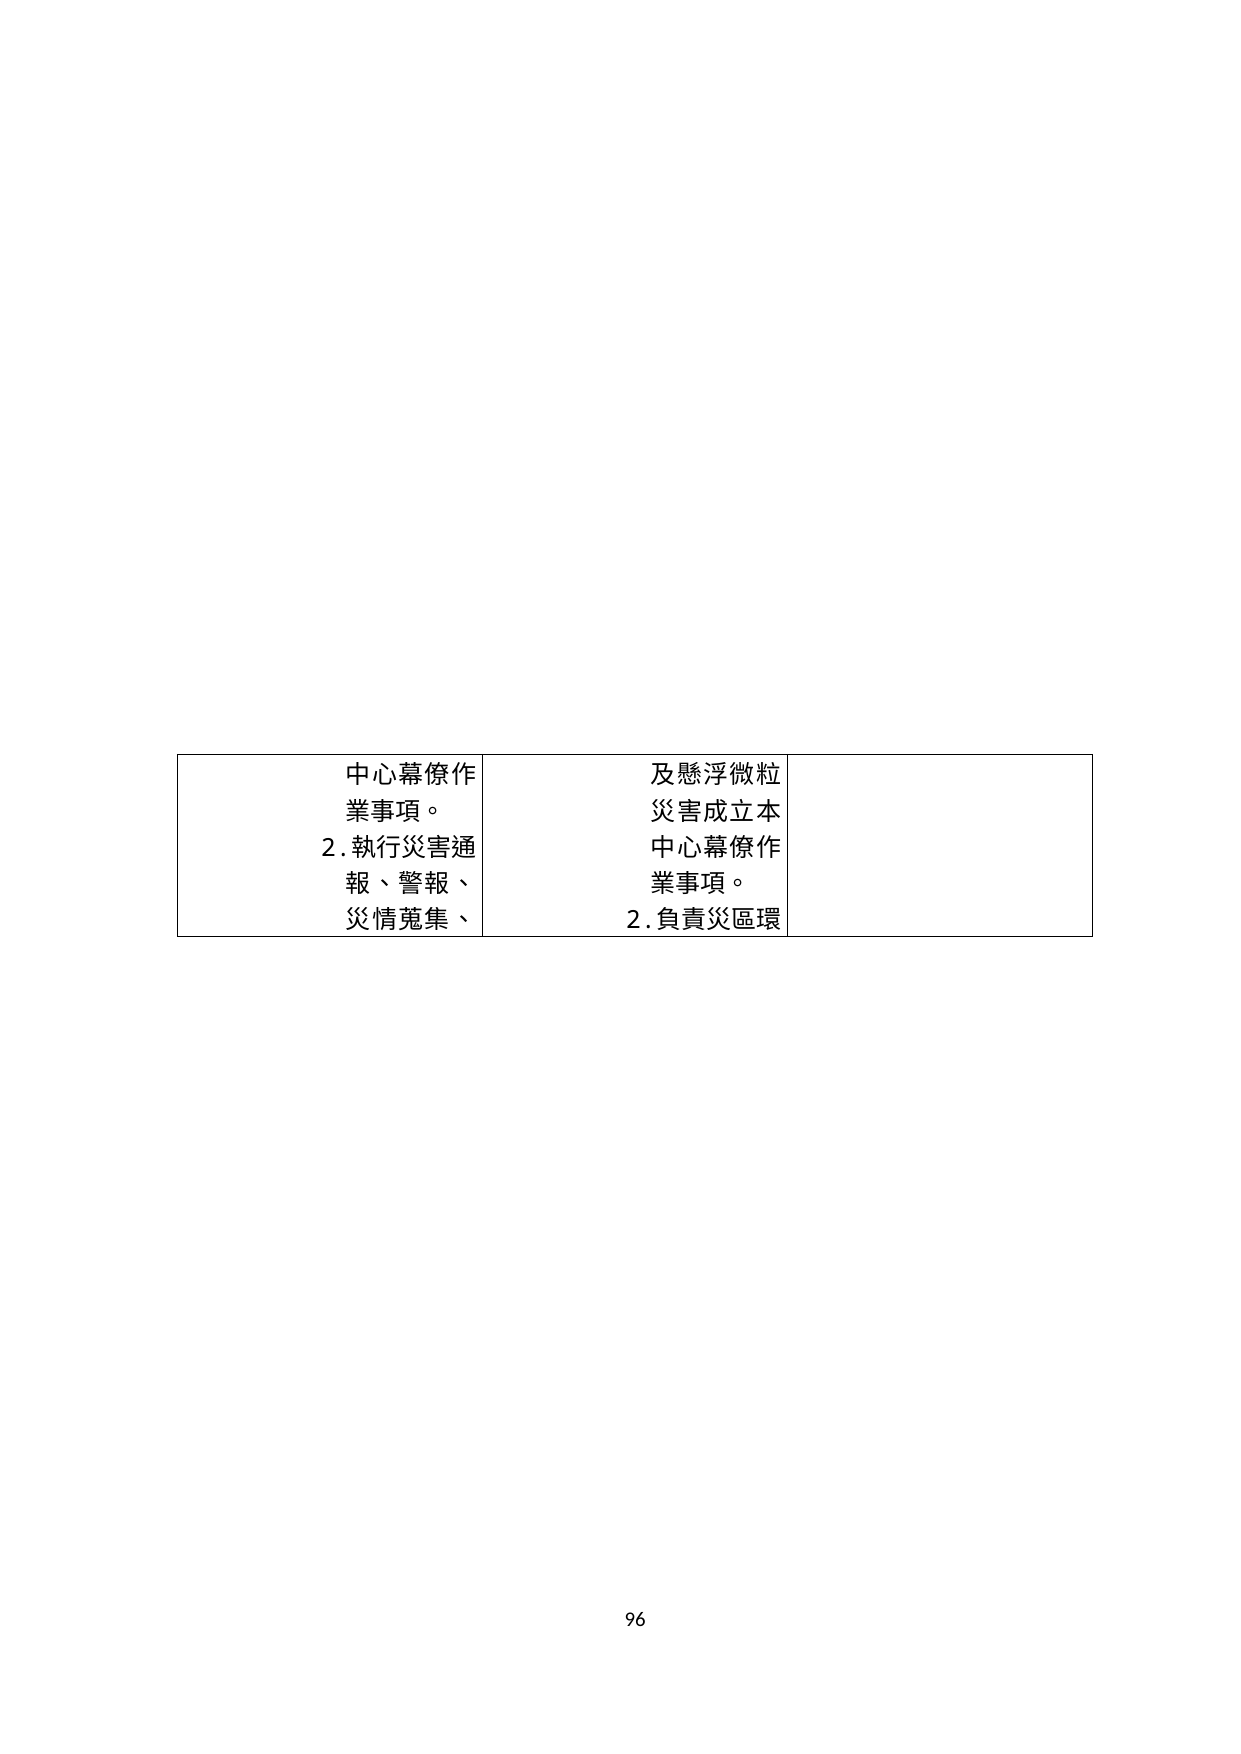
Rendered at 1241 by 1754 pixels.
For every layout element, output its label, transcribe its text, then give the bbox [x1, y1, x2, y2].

table_cell 中心幕僚作業事項。 2.執行災害通報、警報、災情蒐集、 [178, 755, 482, 936]
table_cell [788, 755, 1092, 936]
table_cell 及懸浮微粒災害成立本中心幕僚作業事項。 2.負責災區環 [483, 755, 787, 936]
